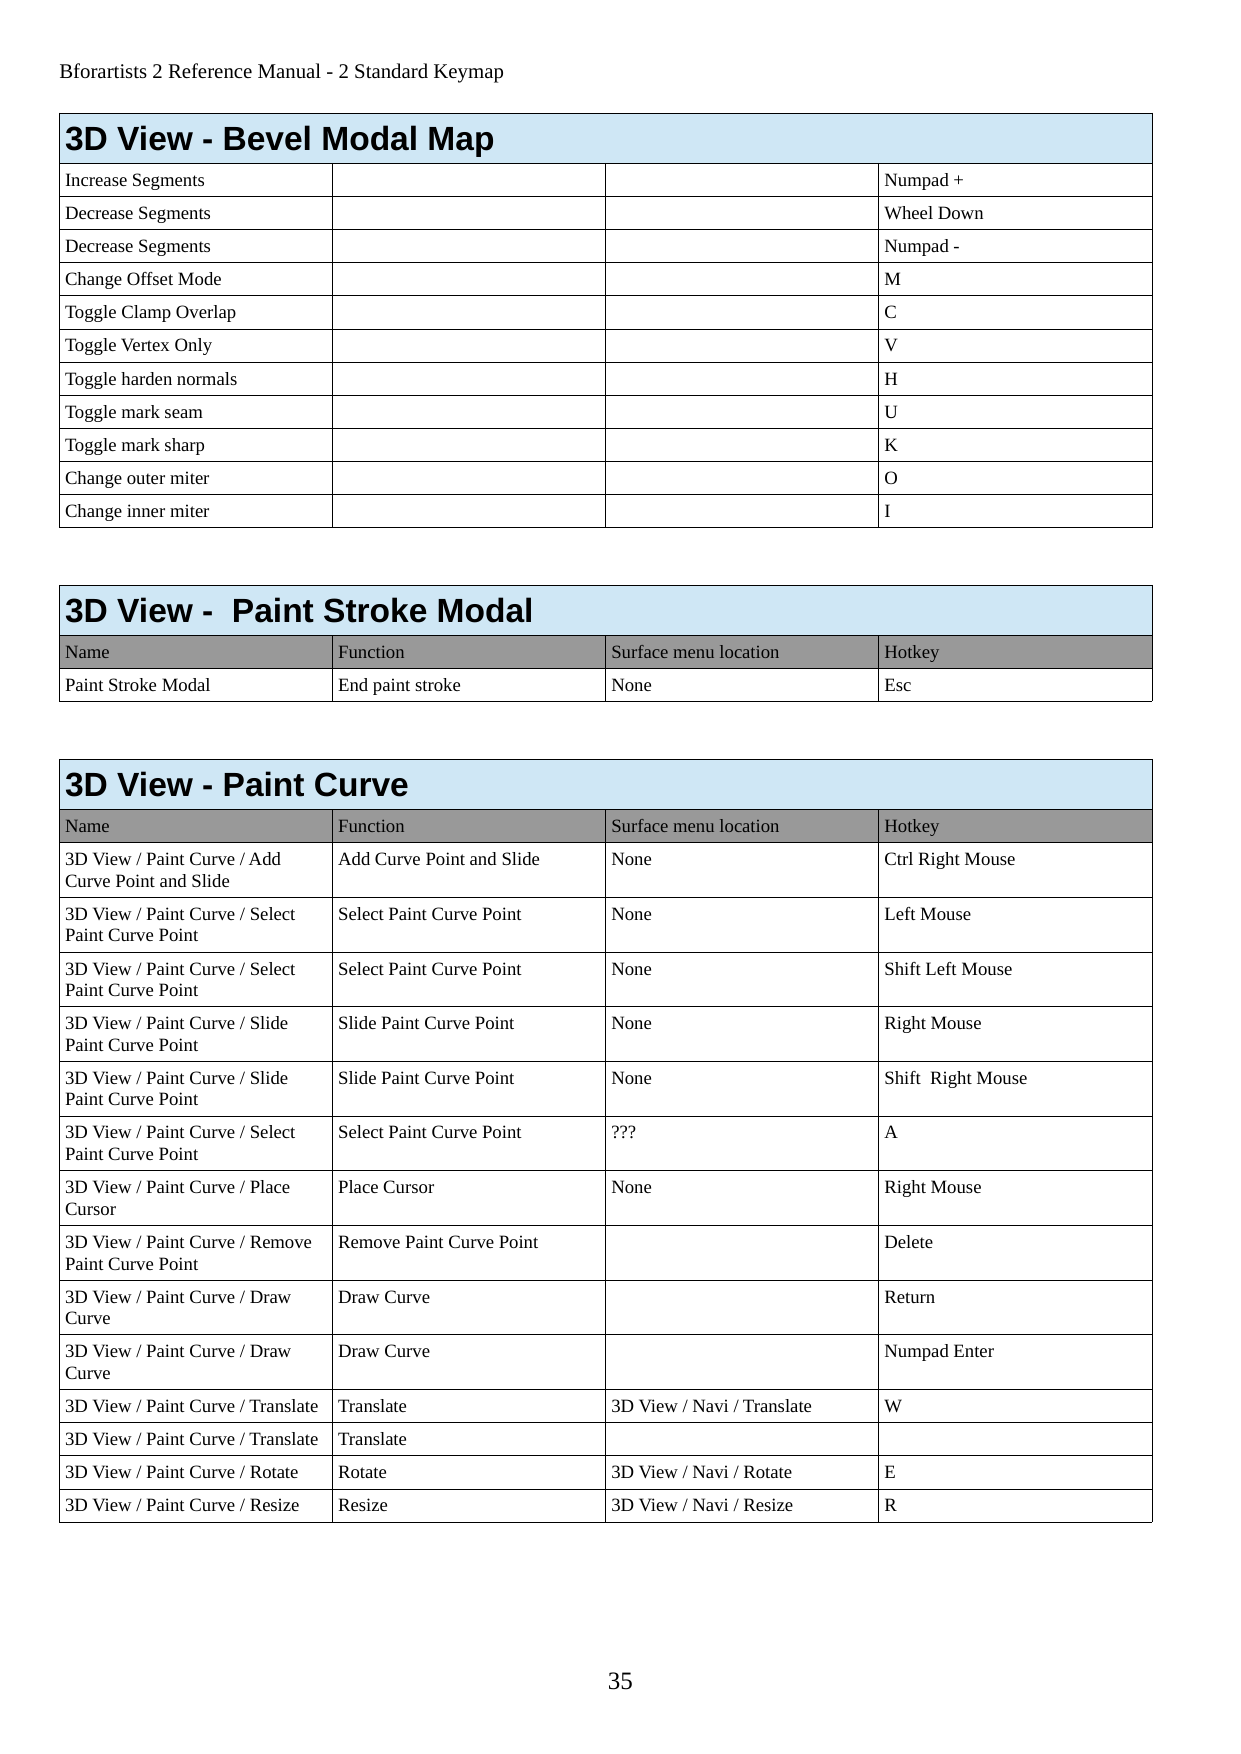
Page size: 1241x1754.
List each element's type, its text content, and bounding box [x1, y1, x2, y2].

table_cell Increase Segments [60, 164, 332, 196]
table_cell [333, 462, 605, 494]
table_cell Change inner miter [60, 495, 332, 527]
table_cell Return [879, 1281, 1152, 1334]
table_cell 3D View / Paint Curve / Place Cursor [60, 1171, 332, 1225]
table_cell [606, 396, 878, 428]
table_cell Change outer miter [60, 462, 332, 494]
table_cell 3D View / Paint Curve / Remove Paint Curve Point [60, 1226, 332, 1280]
table_cell 3D View / Paint Curve / Add Curve Point and Slide [60, 843, 332, 897]
table_cell I [879, 495, 1152, 527]
table_cell [333, 495, 605, 527]
table_cell Numpad - [879, 230, 1152, 262]
table_cell [606, 330, 878, 362]
table_cell 3D View / Paint Curve / Draw Curve [60, 1335, 332, 1389]
table_cell Left Mouse [879, 898, 1152, 952]
table_cell [333, 396, 605, 428]
table_cell R [879, 1490, 1152, 1522]
table_cell A [879, 1117, 1152, 1170]
table_cell 3D View / Navi / Resize [606, 1490, 878, 1522]
table_cell [606, 164, 878, 196]
table_cell Add Curve Point and Slide [333, 843, 605, 897]
table_cell [333, 164, 605, 196]
table_cell 3D View / Paint Curve / Resize [60, 1490, 332, 1522]
table_cell None [606, 898, 878, 952]
table_cell O [879, 462, 1152, 494]
table_cell [333, 230, 605, 262]
table_cell Hotkey [879, 810, 1152, 842]
table_cell Toggle Clamp Overlap [60, 296, 332, 328]
table_cell None [606, 953, 878, 1006]
table_cell Draw Curve [333, 1281, 605, 1334]
table_cell W [879, 1390, 1152, 1422]
table_cell [333, 429, 605, 461]
table_cell 3D View / Paint Curve / Rotate [60, 1456, 332, 1488]
table_cell None [606, 1062, 878, 1116]
table_cell 3D View / Paint Curve / Translate [60, 1423, 332, 1455]
table_cell Rotate [333, 1456, 605, 1488]
table_cell None [606, 1007, 878, 1061]
table_cell Ctrl Right Mouse [879, 843, 1152, 897]
table_cell Function [333, 636, 605, 668]
table_cell None [606, 669, 878, 701]
table_cell Toggle mark sharp [60, 429, 332, 461]
table_cell 3D View / Paint Curve / Translate [60, 1390, 332, 1422]
table_cell Toggle mark seam [60, 396, 332, 428]
table_cell Right Mouse [879, 1171, 1152, 1225]
table_cell 3D View / Paint Curve / Draw Curve [60, 1281, 332, 1334]
table_cell [606, 495, 878, 527]
table_cell Decrease Segments [60, 197, 332, 229]
table_cell End paint stroke [333, 669, 605, 701]
table_cell Decrease Segments [60, 230, 332, 262]
table_cell Shift Right Mouse [879, 1062, 1152, 1116]
table_cell [606, 1281, 878, 1334]
table_cell None [606, 843, 878, 897]
table_cell Paint Stroke Modal [60, 669, 332, 701]
table_cell 3D View / Navi / Translate [606, 1390, 878, 1422]
table_cell Change Offset Mode [60, 263, 332, 295]
table_cell M [879, 263, 1152, 295]
table_cell Toggle Vertex Only [60, 330, 332, 362]
table_cell Surface menu location [606, 810, 878, 842]
table_header 3D View - Paint Stroke Modal [60, 586, 1152, 635]
table_header 3D View - Paint Curve [60, 760, 1152, 809]
table_cell C [879, 296, 1152, 328]
table_cell V [879, 330, 1152, 362]
table_cell [333, 197, 605, 229]
table_cell [606, 1423, 878, 1455]
table_cell 3D View / Paint Curve / Select Paint Curve Point [60, 1117, 332, 1170]
table_cell Draw Curve [333, 1335, 605, 1389]
table_cell [606, 363, 878, 395]
table_cell Remove Paint Curve Point [333, 1226, 605, 1280]
table_cell K [879, 429, 1152, 461]
table_cell [606, 230, 878, 262]
table_cell Esc [879, 669, 1152, 701]
table_cell 3D View / Paint Curve / Slide Paint Curve Point [60, 1007, 332, 1061]
table_cell [606, 263, 878, 295]
table_cell 3D View / Navi / Rotate [606, 1456, 878, 1488]
table_cell Hotkey [879, 636, 1152, 668]
table_cell E [879, 1456, 1152, 1488]
table_cell Name [60, 810, 332, 842]
table_cell H [879, 363, 1152, 395]
table_cell Numpad Enter [879, 1335, 1152, 1389]
table_cell [879, 1423, 1152, 1455]
table_cell Translate [333, 1390, 605, 1422]
table_cell 3D View / Paint Curve / Slide Paint Curve Point [60, 1062, 332, 1116]
table_cell Shift Left Mouse [879, 953, 1152, 1006]
table_cell Surface menu location [606, 636, 878, 668]
table_cell Resize [333, 1490, 605, 1522]
table_cell Function [333, 810, 605, 842]
table_cell Numpad + [879, 164, 1152, 196]
table_cell Translate [333, 1423, 605, 1455]
table_cell None [606, 1171, 878, 1225]
table_cell [333, 363, 605, 395]
table_cell Place Cursor [333, 1171, 605, 1225]
table_cell U [879, 396, 1152, 428]
table_cell Delete [879, 1226, 1152, 1280]
table_cell [333, 330, 605, 362]
table_cell [333, 296, 605, 328]
table_cell Right Mouse [879, 1007, 1152, 1061]
table_cell Select Paint Curve Point [333, 898, 605, 952]
table_cell 3D View / Paint Curve / Select Paint Curve Point [60, 898, 332, 952]
table_cell [606, 197, 878, 229]
table_cell Wheel Down [879, 197, 1152, 229]
table_cell [606, 1226, 878, 1280]
table_cell [606, 296, 878, 328]
table_cell Select Paint Curve Point [333, 1117, 605, 1170]
table_cell Slide Paint Curve Point [333, 1007, 605, 1061]
table_cell [606, 1335, 878, 1389]
table_cell Slide Paint Curve Point [333, 1062, 605, 1116]
table_cell Name [60, 636, 332, 668]
table_cell [333, 263, 605, 295]
table_cell [606, 429, 878, 461]
table_cell 3D View / Paint Curve / Select Paint Curve Point [60, 953, 332, 1006]
table_cell Select Paint Curve Point [333, 953, 605, 1006]
table_cell ??? [606, 1117, 878, 1170]
table_header 3D View - Bevel Modal Map [60, 114, 1152, 163]
table_cell [606, 462, 878, 494]
table_cell Toggle harden normals [60, 363, 332, 395]
